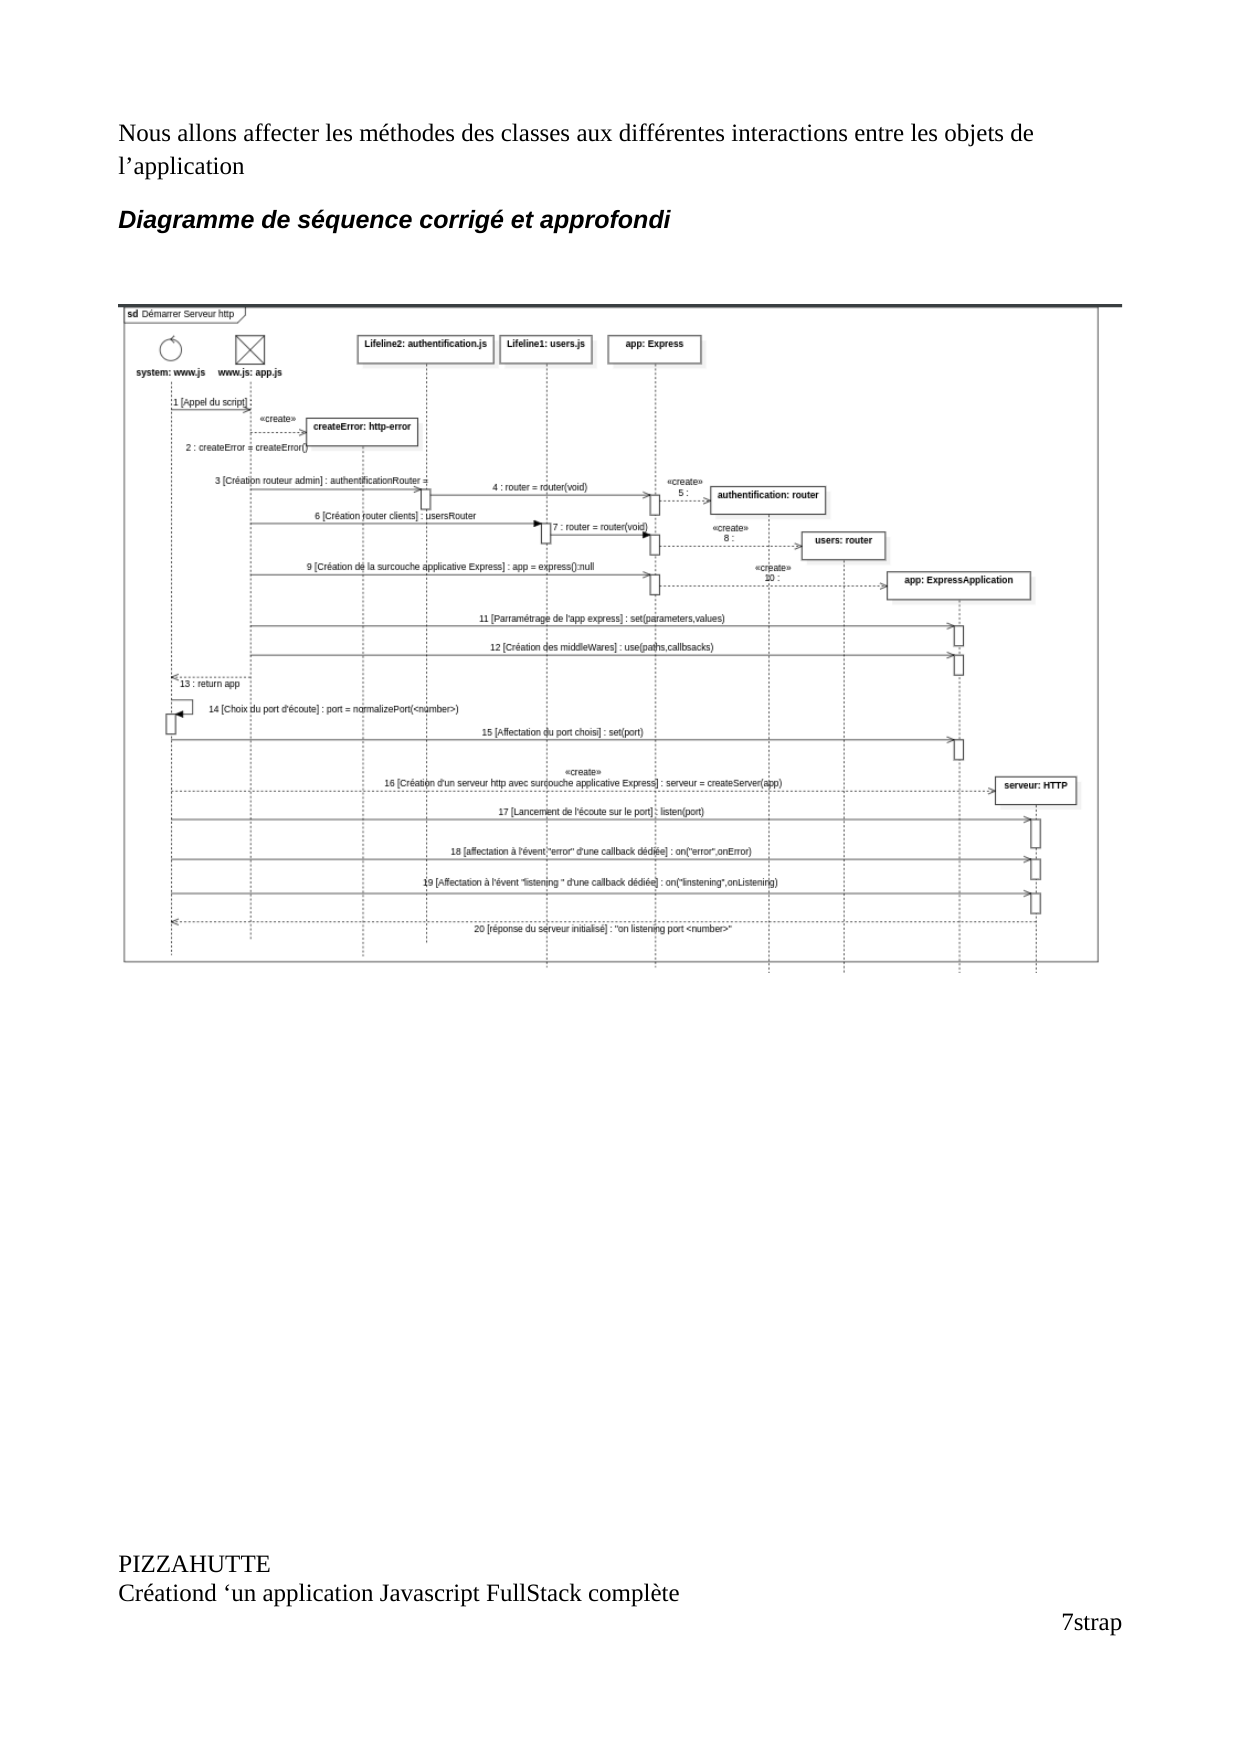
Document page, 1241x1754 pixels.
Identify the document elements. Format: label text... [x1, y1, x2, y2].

picture [118, 304, 1123, 973]
subtitle Diagramme de séquence corrigé et approfondi [118, 205, 1122, 234]
text Nous allons affecter les méthodes des classes aux différentes interactions entre les objets de l’application [118, 118, 1122, 180]
